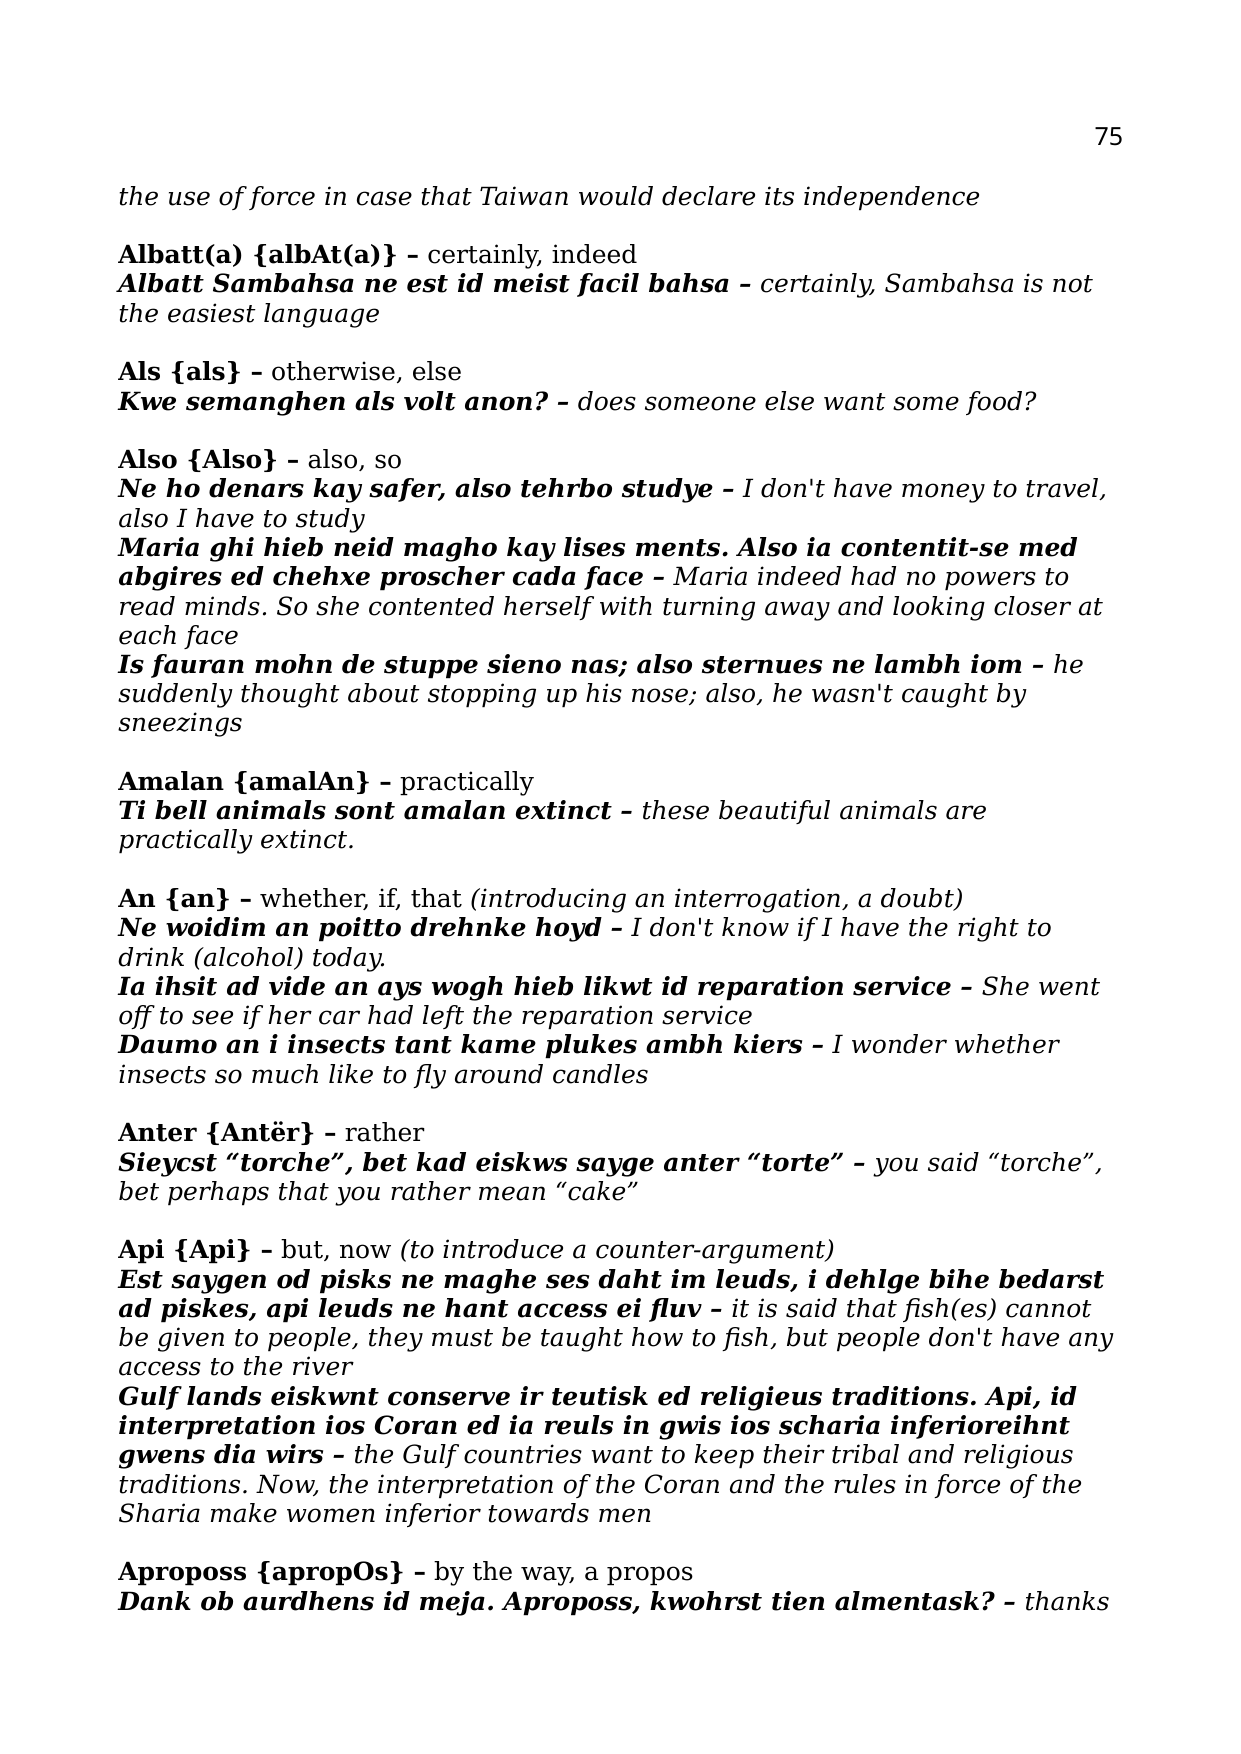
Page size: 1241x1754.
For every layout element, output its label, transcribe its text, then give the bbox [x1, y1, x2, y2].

text Also {Also} – also, so [118, 445, 1123, 474]
text Gulf lands eiskwnt conserve ir teutisk ed religieus traditions. Api, id interpretation ios Coran ed ia reuls in gwis ios scharia inferioreihnt gwens dia wirs – the Gulf countries want to keep their tribal and religious traditions. Now, the interpretation of the Coran and the rules in force of the Sharia make women inferior towards men [118, 1382, 1123, 1528]
text Dank ob aurdhens id meja. Aproposs, kwohrst tien almentask? – thanks [118, 1587, 1123, 1616]
text Maria ghi hieb neid magho kay lises ments. Also ia contentit-se med abgires ed chehxe proscher cada face – Maria indeed had no powers to read minds. So she contented herself with turning away and looking closer at each face [118, 533, 1123, 650]
text Als {als} – otherwise, else [118, 357, 1123, 386]
text An {an} – whether, if, that (introducing an interrogation, a doubt) [118, 884, 1123, 913]
text Ne woidim an poitto drehnke hoyd – I don't know if I have the right to drink (alcohol) today. [118, 913, 1123, 972]
text Is fauran mohn de stuppe sieno nas; also sternues ne lambh iom – he suddenly thought about stopping up his nose; also, he wasn't caught by sneezings [118, 650, 1123, 738]
text Kwe semanghen als volt anon? – does someone else want some food? [118, 386, 1123, 416]
text Sieycst “torche”, bet kad eiskws sayge anter “torte” – you said “torche”, bet perhaps that you rather mean “cake” [118, 1147, 1123, 1206]
text Api {Api} – but, now (to introduce a counter-argument) [118, 1235, 1123, 1264]
text Albatt(a) {albAt(a)} – certainly, indeed [118, 240, 1123, 269]
text Albatt Sambahsa ne est id meist facil bahsa – certainly, Sambahsa is not the easiest language [118, 269, 1123, 328]
text Ia ihsit ad vide an ays wogh hieb likwt id reparation service – She went off to see if her car had left the reparation service [118, 972, 1123, 1030]
text Daumo an i insects tant kame plukes ambh kiers – I wonder whether insects so much like to fly around candles [118, 1030, 1123, 1089]
text practically extinct. [118, 826, 1123, 855]
text Est saygen od pisks ne maghe ses daht im leuds, i dehlge bihe bedarst ad piskes, api leuds ne hant access ei fluv – it is said that fish(es) cannot be given to people, they must be taught how to fish, but people don't have any access to the river [118, 1264, 1123, 1382]
text Aproposs {apropOs} – by the way, a propos [118, 1557, 1123, 1587]
text Ne ho denars kay safer, also tehrbo studye – I don't have money to travel, also I have to study [118, 474, 1123, 533]
text Ti bell animals sont amalan extinct – these beautiful animals are [118, 796, 1123, 826]
text Anter {Antër} – rather [118, 1118, 1123, 1147]
text Amalan {amalAn} – practically [118, 767, 1123, 796]
text the use of force in case that Taiwan would declare its independence [118, 182, 1123, 211]
